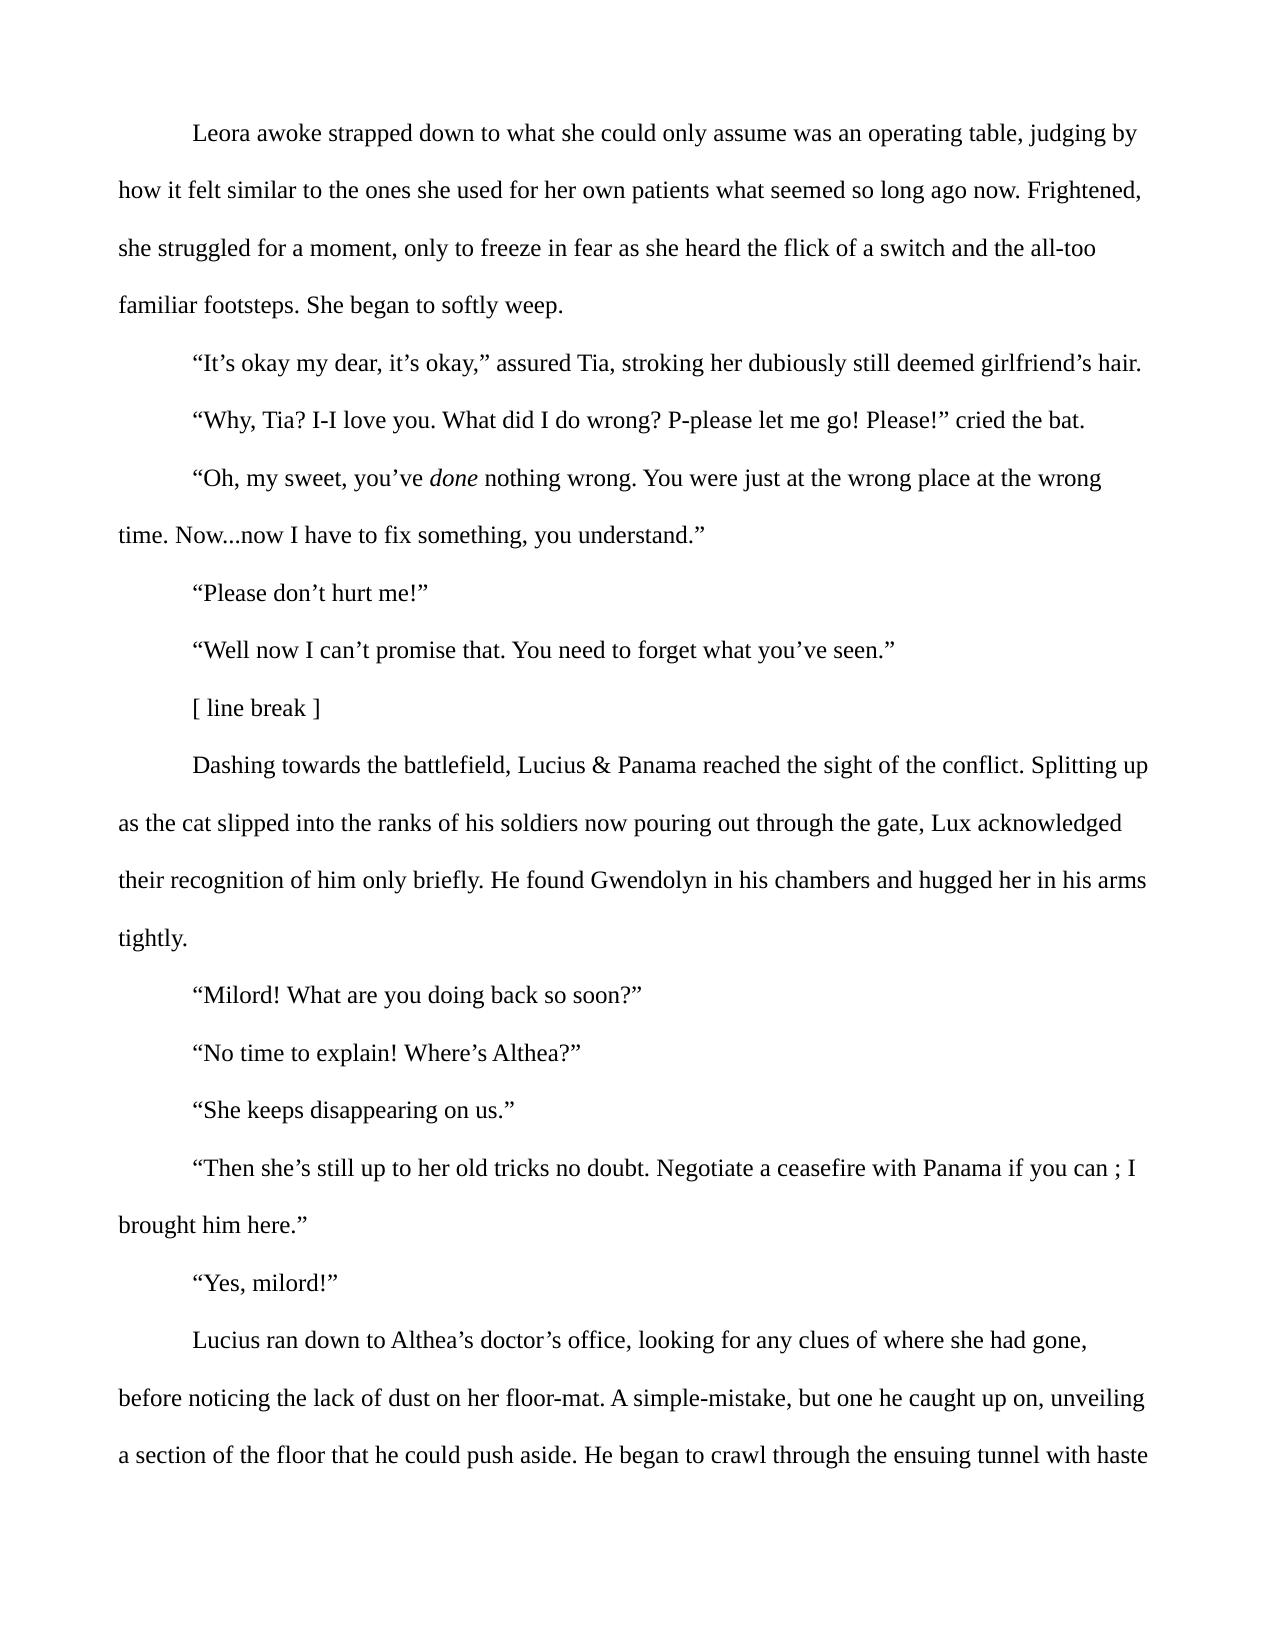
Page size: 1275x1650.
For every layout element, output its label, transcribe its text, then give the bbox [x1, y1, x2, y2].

text “It’s okay my dear, it’s okay,” assured Tia, stroking her dubiously still deemed girlfriend’s hair. [118, 348, 1157, 377]
text “Please don’t hurt me!” [118, 578, 1157, 607]
text Lucius ran down to Althea’s doctor’s office, looking for any clues of where she had gone, before noticing the lack of dust on her floor-mat. A simple-mistake, but one he caught up on, unveiling a section of the floor that he could push aside. He began to crawl through the ensuing tunnel with haste [118, 1326, 1157, 1469]
text “Oh, my sweet, you’ve done nothing wrong. You were just at the wrong place at the wrong time. Now...now I have to fix something, you understand.” [118, 463, 1157, 549]
text Dashing towards the battlefield, Lucius & Panama reached the sight of the conflict. Splitting up as the cat slipped into the ranks of his soldiers now pouring out through the gate, Lux acknowledged their recognition of him only briefly. He found Gwendolyn in his chambers and hugged her in his arms tightly. [118, 751, 1157, 952]
text Leora awoke strapped down to what she could only assume was an operating table, judging by how it felt similar to the ones she used for her own patients what seemed so long ago now. Frightened, she struggled for a moment, only to freeze in fear as she heard the flick of a switch and the all-too familiar footsteps. She began to softly weep. [118, 118, 1157, 319]
text “Why, Tia? I-I love you. What did I do wrong? P-please let me go! Please!” cried the bat. [118, 406, 1157, 434]
text “No time to explain! Where’s Althea?” [118, 1038, 1157, 1067]
text [ line break ] [118, 693, 1157, 722]
text “Milord! What are you doing back so soon?” [118, 981, 1157, 1009]
text “She keeps disappearing on us.” [118, 1096, 1157, 1124]
text “Well now I can’t promise that. You need to forget what you’ve seen.” [118, 636, 1157, 664]
text “Yes, milord!” [118, 1268, 1157, 1297]
text “Then she’s still up to her old tricks no doubt. Negotiate a ceasefire with Panama if you can ; I brought him here.” [118, 1153, 1157, 1239]
